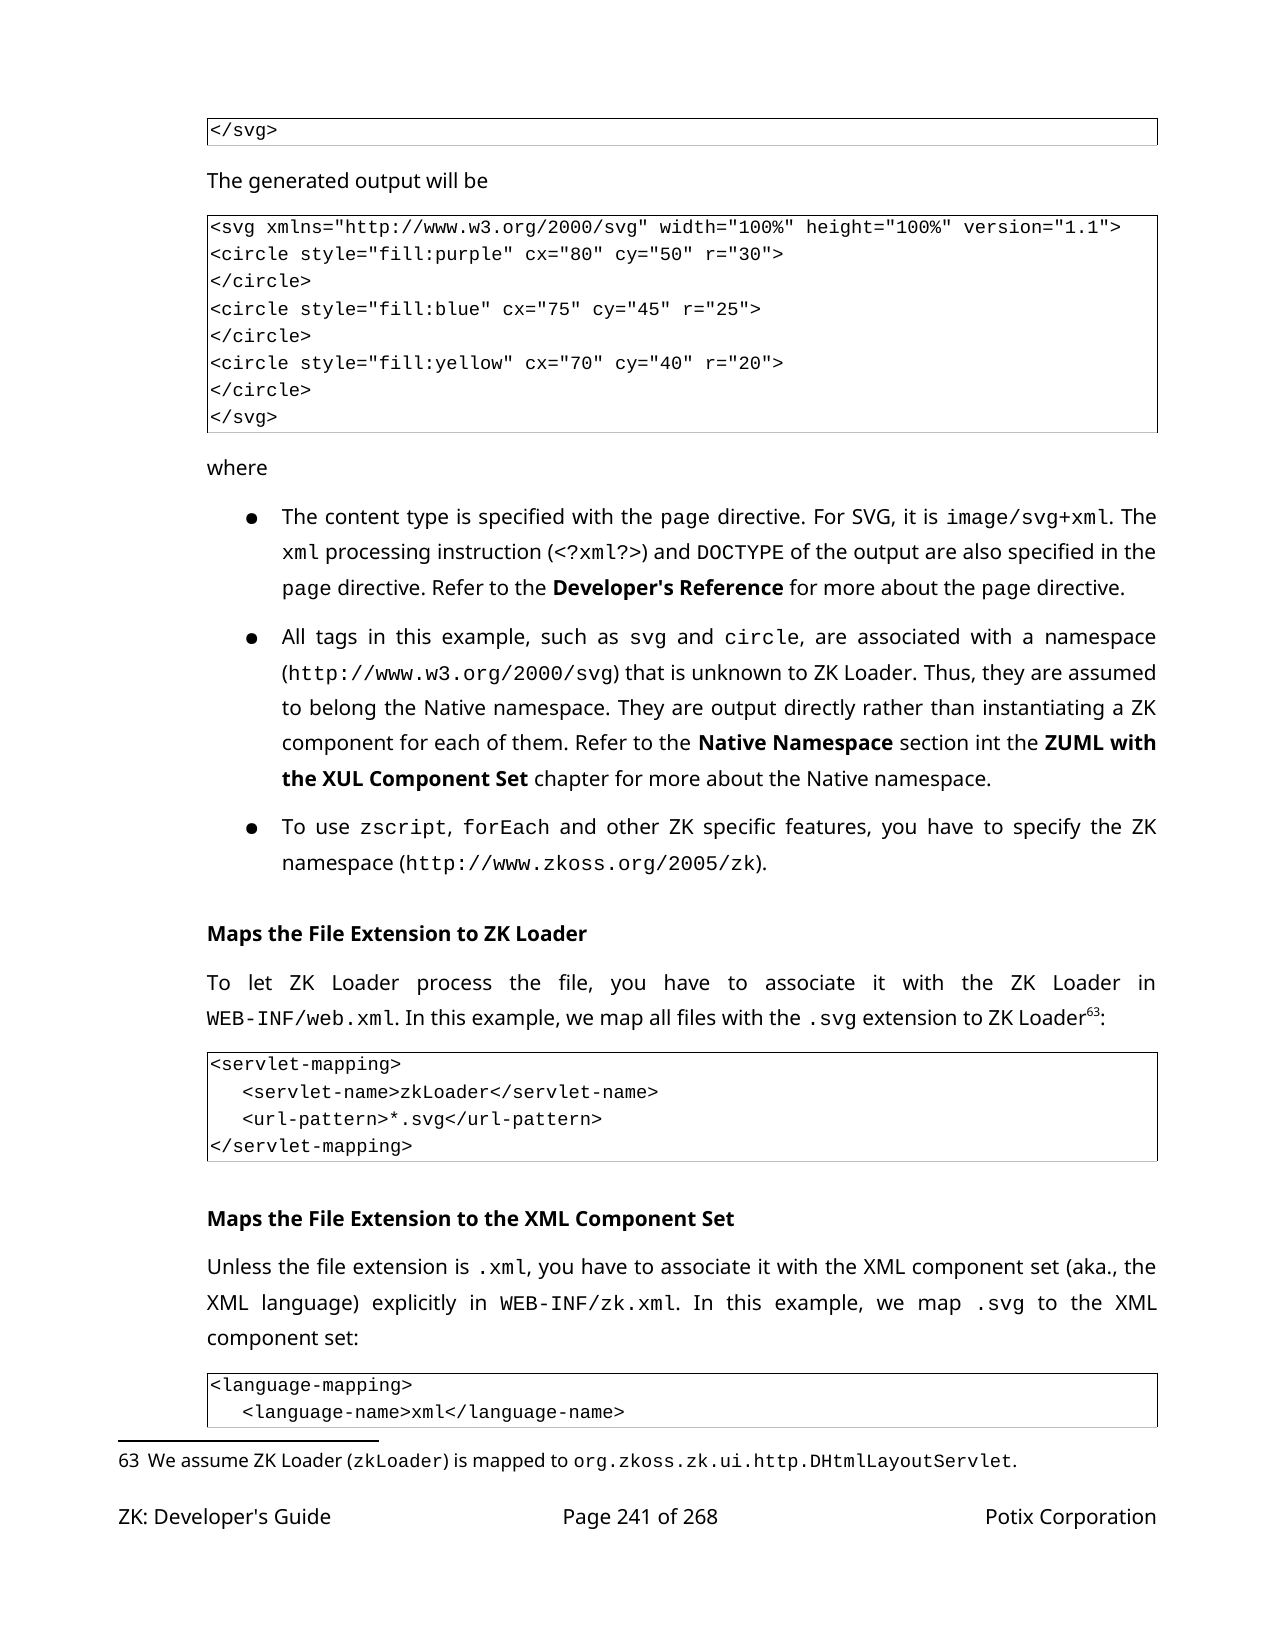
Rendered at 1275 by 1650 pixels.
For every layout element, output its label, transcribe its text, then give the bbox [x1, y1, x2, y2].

text <servlet-name>zkLoader</servlet-name> [208, 1079, 1157, 1104]
subtitle Maps the File Extension to ZK Loader [207, 919, 1157, 947]
text We assume ZK Loader (zkLoader) is mapped to org.zkoss.zk.ui.http.DHtmlLayoutServlet. [118, 1447, 1157, 1473]
text <language-name>xml</language-name> [208, 1399, 1157, 1427]
text <circle style="fill:blue" cx="75" cy="45" r="25"> [208, 296, 1157, 321]
text <circle style="fill:yellow" cx="70" cy="40" r="20"> [208, 351, 1157, 375]
text The generated output will be [207, 166, 1157, 194]
text </svg> [208, 119, 1157, 145]
text To let ZK Loader process the file, you have to associate it with the ZK Loader in WEB-INF/web.xml. In this example, we map all files with the .svg extension to ZK Loader: [207, 968, 1157, 1032]
text <circle style="fill:purple" cx="80" cy="50" r="30"> [208, 242, 1157, 266]
text </circle> [208, 324, 1157, 348]
text <language-mapping> [208, 1374, 1157, 1397]
text </svg> [208, 405, 1157, 432]
text <url-pattern>*.svg</url-pattern> [208, 1107, 1157, 1131]
list The content type is specified with the page directive. For SVG, it is image/svg+xml. The xml processing instruction (<?xml?>) and DOCTYPE of the output are also specified in the page directive. Refer to the Developer's Reference for more about the page directive. [244, 502, 1157, 602]
list All tags in this example, such as svg and circle, are associated with a namespace (http://www.w3.org/2000/svg) that is unknown to ZK Loader. Thus, they are assumed to belong the Native namespace. They are output directly rather than instantiating a ZK component for each of them. Refer to the Native Namespace section int the ZUML with the XUL Component Set chapter for more about the Native namespace. [244, 622, 1157, 792]
text <servlet-mapping> [208, 1053, 1157, 1077]
text </circle> [208, 378, 1157, 402]
text where [207, 453, 1157, 481]
text </circle> [208, 269, 1157, 293]
text Unless the file extension is .xml, you have to associate it with the XML component set (aka., the XML language) explicitly in WEB-INF/zk.xml. In this example, we map .svg to the XML component set: [207, 1252, 1157, 1352]
subtitle Maps the File Extension to the XML Component Set [207, 1204, 1157, 1232]
list To use zscript, forEach and other ZK specific features, you have to specify the ZK namespace (http://www.zkoss.org/2005/zk). [244, 812, 1157, 877]
text <svg xmlns="http://www.w3.org/2000/svg" width="100%" height="100%" version="1.1"> [208, 216, 1157, 239]
text </servlet-mapping> [208, 1134, 1157, 1161]
